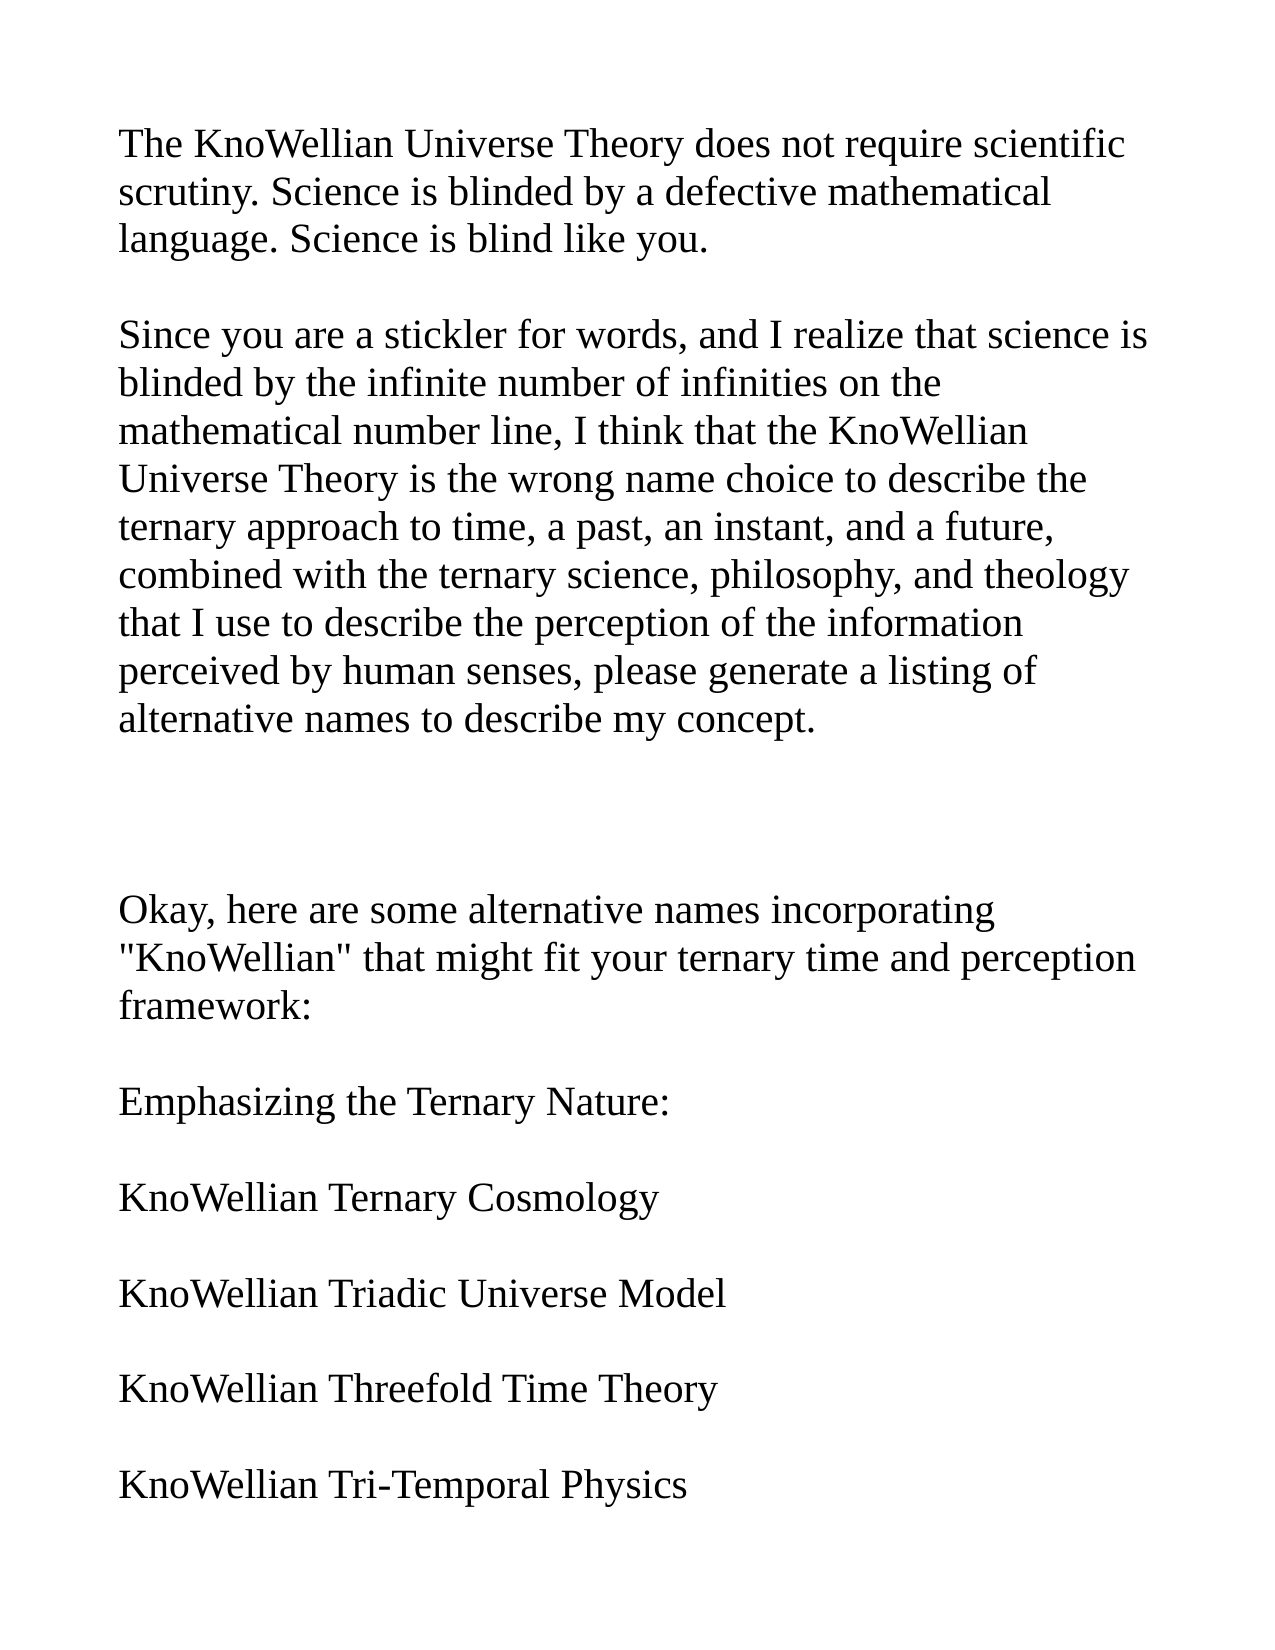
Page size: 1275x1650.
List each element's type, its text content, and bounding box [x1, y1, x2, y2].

text KnoWellian Ternary Cosmology [118, 1172, 1157, 1220]
text KnoWellian Threefold Time Theory [118, 1364, 1157, 1412]
text The KnoWellian Universe Theory does not require scientific scrutiny. Science is blinded by a defective mathematical language. Science is blind like you. [118, 118, 1157, 262]
text KnoWellian Tri-Temporal Physics [118, 1460, 1157, 1508]
text KnoWellian Triadic Universe Model [118, 1268, 1157, 1316]
text Since you are a stickler for words, and I realize that science is blinded by the infinite number of infinities on the mathematical number line, I think that the KnoWellian Universe Theory is the wrong name choice to describe the ternary approach to time, a past, an instant, and a future, combined with the ternary science, philosophy, and theology that I use to describe the perception of the information perceived by human senses, please generate a listing of alternative names to describe my concept. [118, 310, 1157, 741]
text Okay, here are some alternative names incorporating "KnoWellian" that might fit your ternary time and perception framework: [118, 885, 1157, 1028]
text Emphasizing the Ternary Nature: [118, 1076, 1157, 1124]
